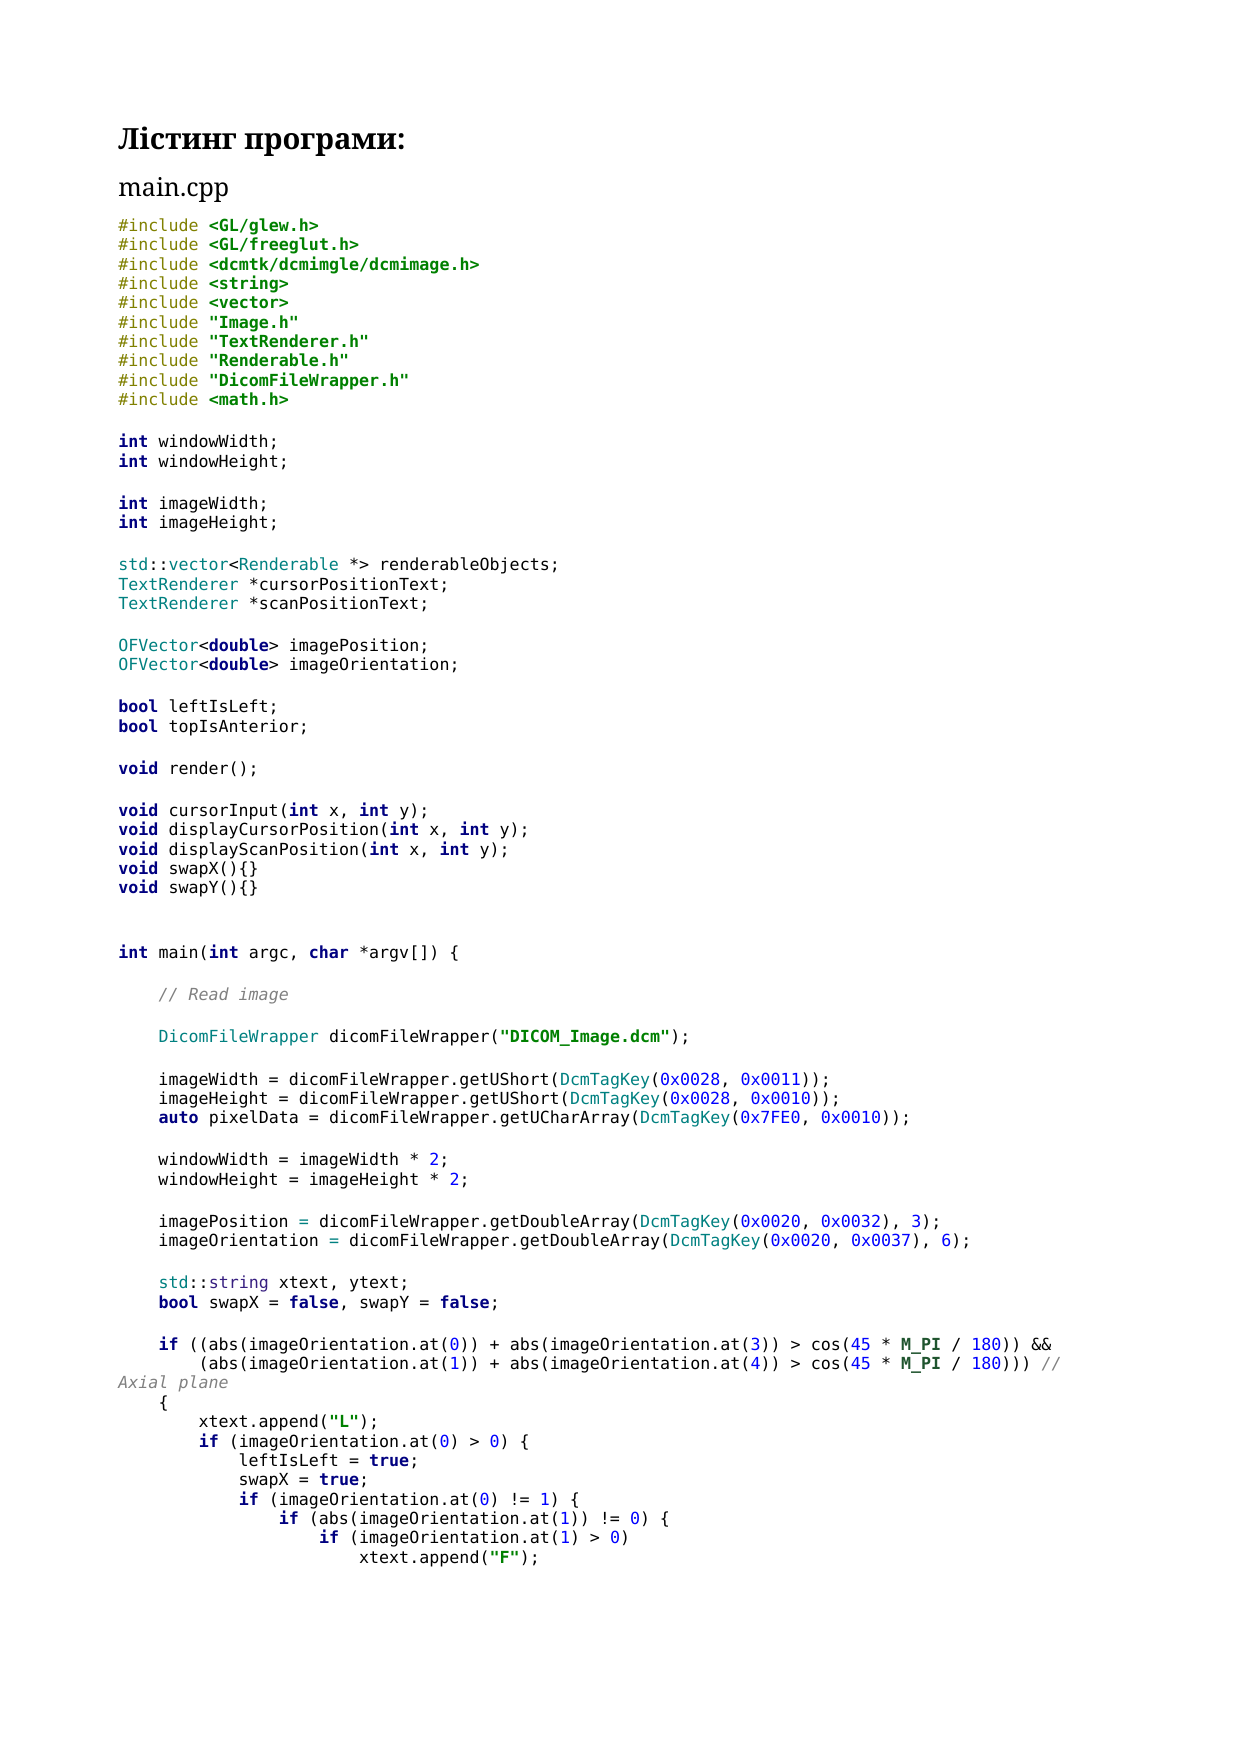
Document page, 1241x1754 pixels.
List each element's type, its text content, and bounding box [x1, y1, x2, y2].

text #include <GL/glew.h> #include <GL/freeglut.h> #include <dcmtk/dcmimgle/dcmimage.h> #include <string> #include <vector> #include "Image.h" #include "TextRenderer.h" #include "Renderable.h" #include "DicomFileWrapper.h" #include <math.h> int windowWidth; int windowHeight; int imageWidth; int imageHeight; std::vector<Renderable *> renderableObjects; TextRenderer *cursorPositionText; TextRenderer *scanPositionText; OFVector<double> imagePosition; OFVector<double> imageOrientation; bool leftIsLeft; bool topIsAnterior; void render(); void cursorInput(int x, int y); void displayCursorPosition(int x, int y); void displayScanPosition(int x, int y); void swapX(){} void swapY(){} int main(int argc, char *argv[]) { // Read image DicomFileWrapper dicomFileWrapper("DICOM_Image.dcm"); imageWidth = dicomFileWrapper.getUShort(DcmTagKey(0x0028, 0x0011)); imageHeight = dicomFileWrapper.getUShort(DcmTagKey(0x0028, 0x0010)); auto pixelData = dicomFileWrapper.getUCharArray(DcmTagKey(0x7FE0, 0x0010)); windowWidth = imageWidth * 2; windowHeight = imageHeight * 2; imagePosition = dicomFileWrapper.getDoubleArray(DcmTagKey(0x0020, 0x0032), 3); imageOrientation = dicomFileWrapper.getDoubleArray(DcmTagKey(0x0020, 0x0037), 6); std::string xtext, ytext; bool swapX = false, swapY = false; if ((abs(imageOrientation.at(0)) + abs(imageOrientation.at(3)) > cos(45 * M_PI / 180)) && (abs(imageOrientation.at(1)) + abs(imageOrientation.at(4)) > cos(45 * M_PI / 180))) // Axial plane { xtext.append("L"); if (imageOrientation.at(0) > 0) { leftIsLeft = true; swapX = true; if (imageOrientation.at(0) != 1) { if (abs(imageOrientation.at(1)) != 0) { if (imageOrientation.at(1) > 0) xtext.append("F"); [118, 216, 1122, 1567]
text main.cpp [118, 170, 1122, 204]
text Лістинг програми: [118, 118, 1122, 158]
